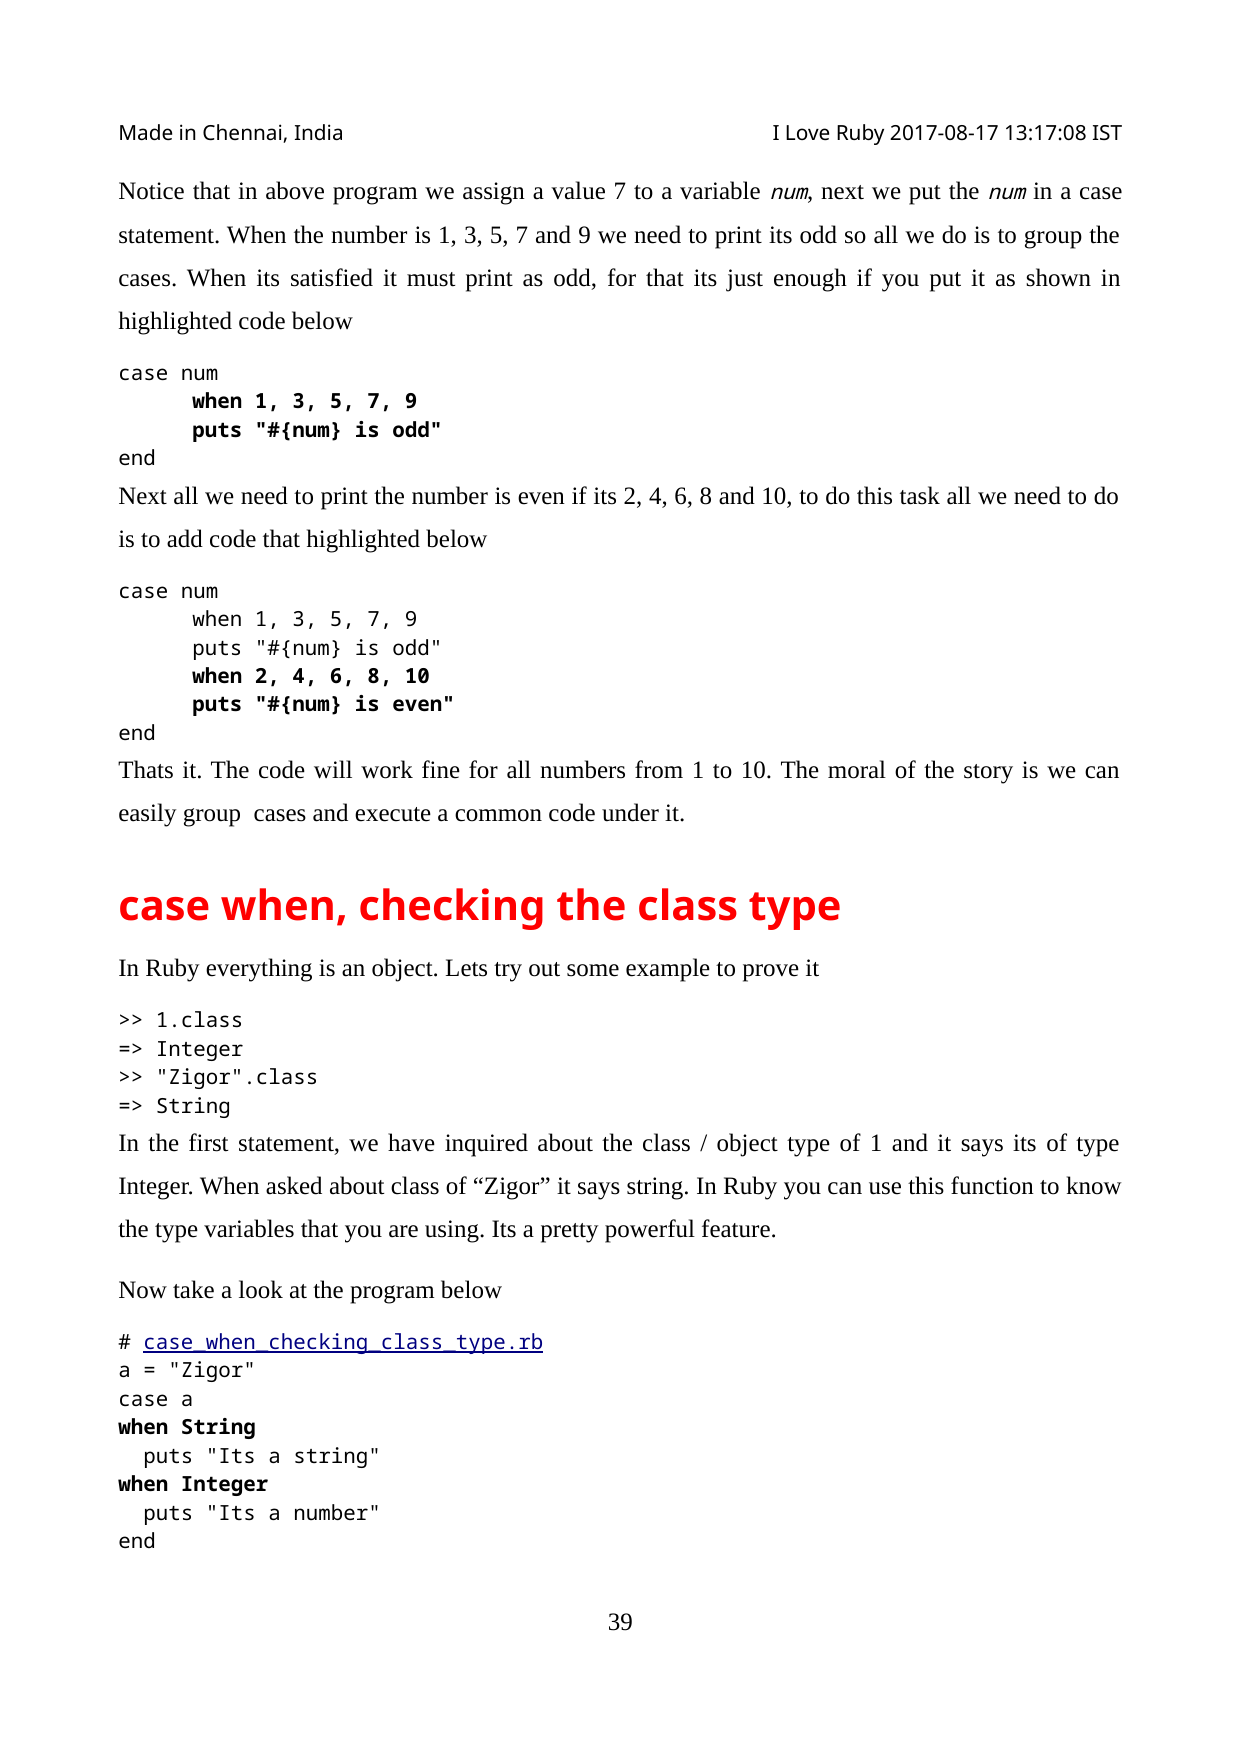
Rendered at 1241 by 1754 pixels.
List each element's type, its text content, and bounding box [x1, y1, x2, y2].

text end [118, 1526, 1122, 1555]
text when 2, 4, 6, 8, 10 [118, 661, 1122, 689]
text >> 1.class [118, 1006, 1122, 1034]
text end [118, 443, 1122, 472]
text case num [118, 576, 1122, 604]
text end [118, 718, 1122, 746]
text In Ruby everything is an object. Lets try out some example to prove it [118, 953, 1122, 982]
text case a [118, 1384, 1122, 1412]
text when 1, 3, 5, 7, 9 [118, 387, 1122, 415]
text when 1, 3, 5, 7, 9 [118, 604, 1122, 633]
text Next all we need to print the number is even if its 2, 4, 6, 8 and 10, to do this task all we need to do is to add code that highlighted below [118, 481, 1122, 553]
subtitle case when, checking the class type [118, 875, 1122, 932]
text puts "Its a string" [118, 1441, 1122, 1469]
text Notice that in above program we assign a value 7 to a variable num, next we put the num in a case statement. When the number is 1, 3, 5, 7 and 9 we need to print its odd so all we do is to group the cases. When its satisfied it must print as odd, for that its just enough if you put it as shown in highlighted code below [118, 176, 1122, 335]
text puts "#{num} is odd" [118, 633, 1122, 661]
text # case_when_checking_class_type.rb [118, 1327, 1122, 1356]
text Now take a look at the program below [118, 1275, 1122, 1304]
text puts "#{num} is even" [118, 689, 1122, 718]
text puts "#{num} is odd" [118, 415, 1122, 443]
text Thats it. The code will work fine for all numbers from 1 to 10. The moral of the story is we can easily group cases and execute a common code under it. [118, 755, 1122, 827]
text a = "Zigor" [118, 1356, 1122, 1384]
text In the first statement, we have inquired about the class / object type of 1 and it says its of type Integer. When asked about class of “Zigor” it says string. In Ruby you can use this function to know the type variables that you are using. Its a pretty powerful feature. [118, 1128, 1122, 1243]
text => String [118, 1091, 1122, 1119]
text case num [118, 358, 1122, 387]
text when String [118, 1412, 1122, 1441]
text >> "Zigor".class [118, 1062, 1122, 1091]
text when Integer [118, 1469, 1122, 1498]
text => Integer [118, 1034, 1122, 1062]
text puts "Its a number" [118, 1498, 1122, 1526]
